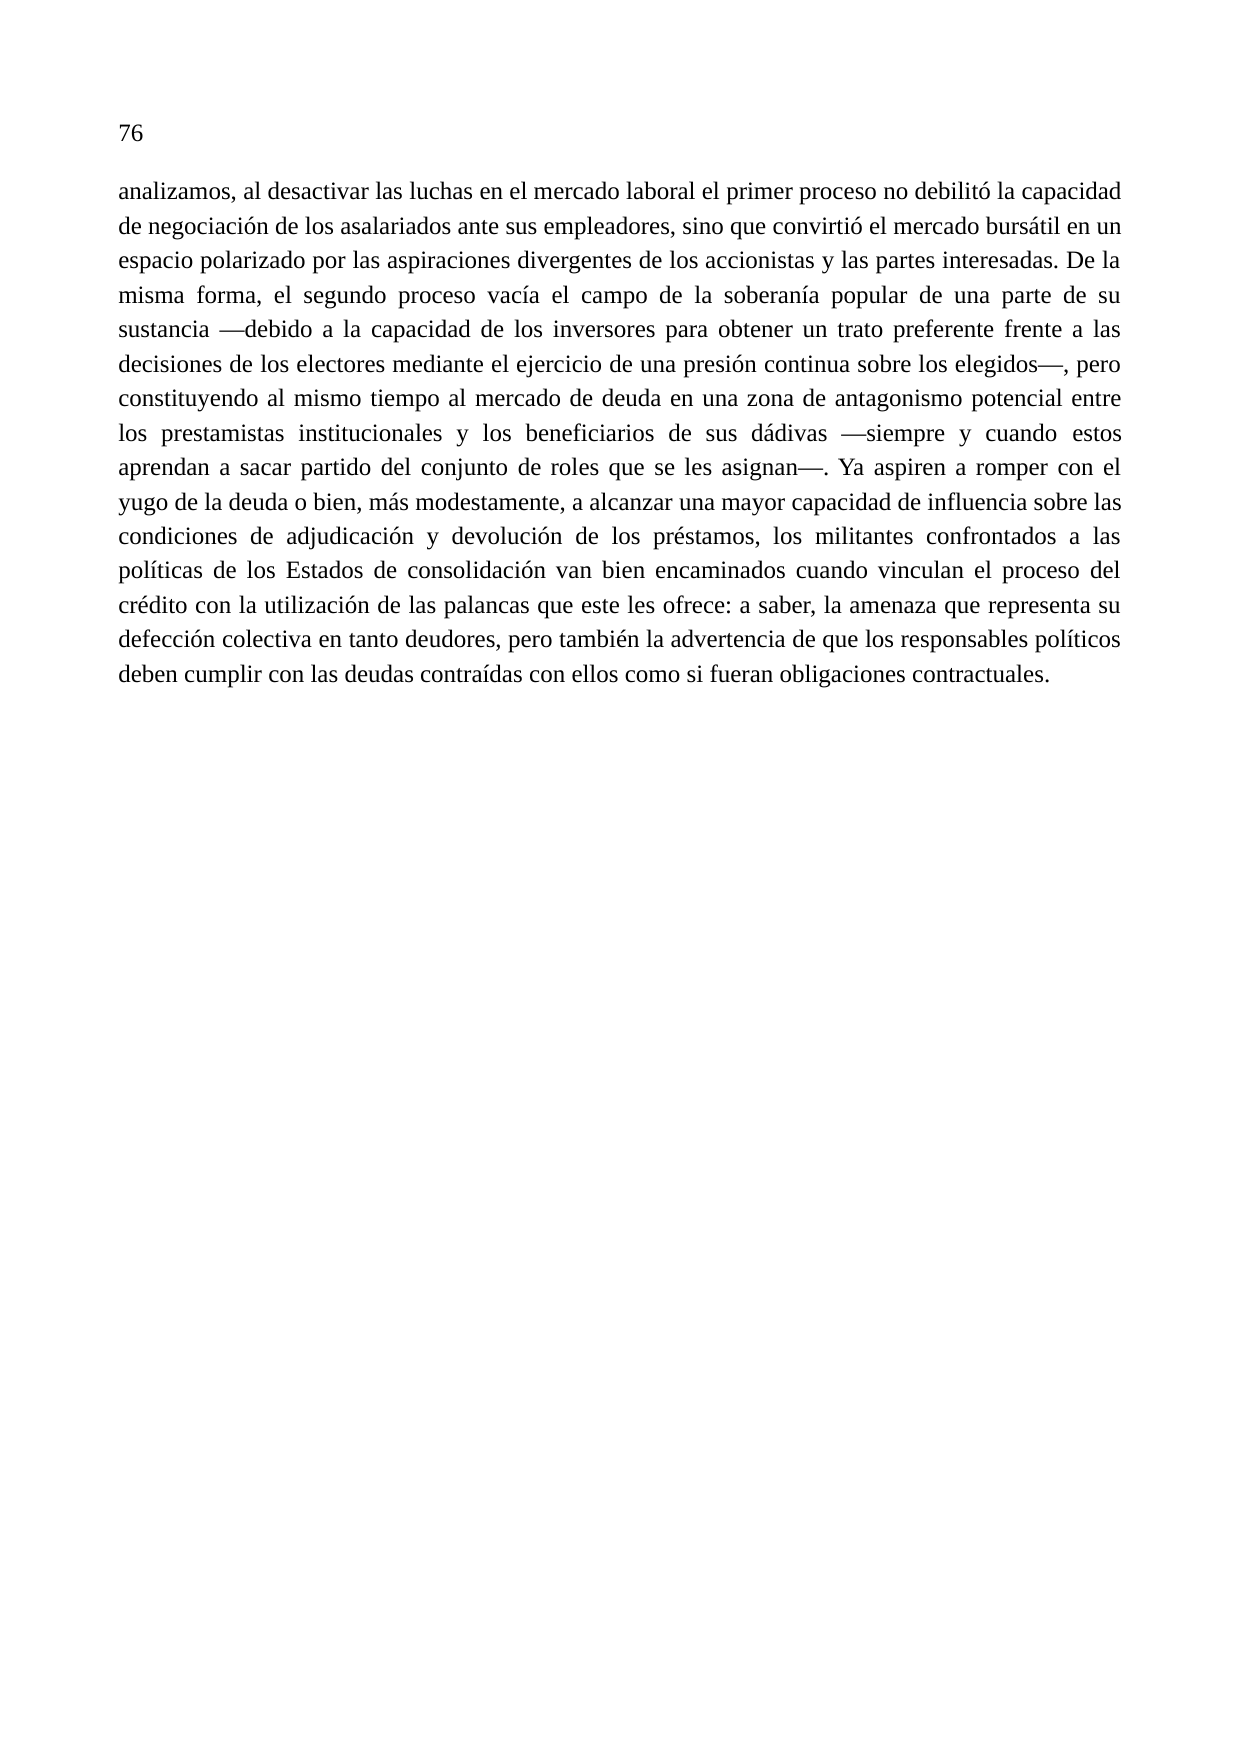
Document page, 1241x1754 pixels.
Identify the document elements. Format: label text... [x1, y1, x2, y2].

text analizamos, al desactivar las luchas en el mercado laboral el primer proceso no debilitó la capacidad de negociación de los asalariados ante sus empleadores, sino que convirtió el mercado bursátil en un espacio polarizado por las aspiraciones divergentes de los accionistas y las partes interesadas. De la misma forma, el segundo proceso vacía el campo de la soberanía popular de una parte de su sustancia —debido a la capacidad de los inversores para obtener un trato preferente frente a las decisiones de los electores mediante el ejercicio de una presión continua sobre los elegidos—, pero constituyendo al mismo tiempo al mercado de deuda en una zona de antagonismo potencial entre los prestamistas institucionales y los beneficiarios de sus dádivas —siempre y cuando estos aprendan a sacar partido del conjunto de roles que se les asignan—. Ya aspiren a romper con el yugo de la deuda o bien, más modestamente, a alcanzar una mayor capacidad de influencia sobre las condiciones de adjudicación y devolución de los préstamos, los militantes confrontados a las políticas de los Estados de consolidación van bien encaminados cuando vinculan el proceso del crédito con la utilización de las palancas que este les ofrece: a saber, la amenaza que representa su defección colectiva en tanto deudores, pero también la advertencia de que los responsables políticos deben cumplir con las deudas contraídas con ellos como si fueran obligaciones contractuales. [118, 176, 1122, 688]
